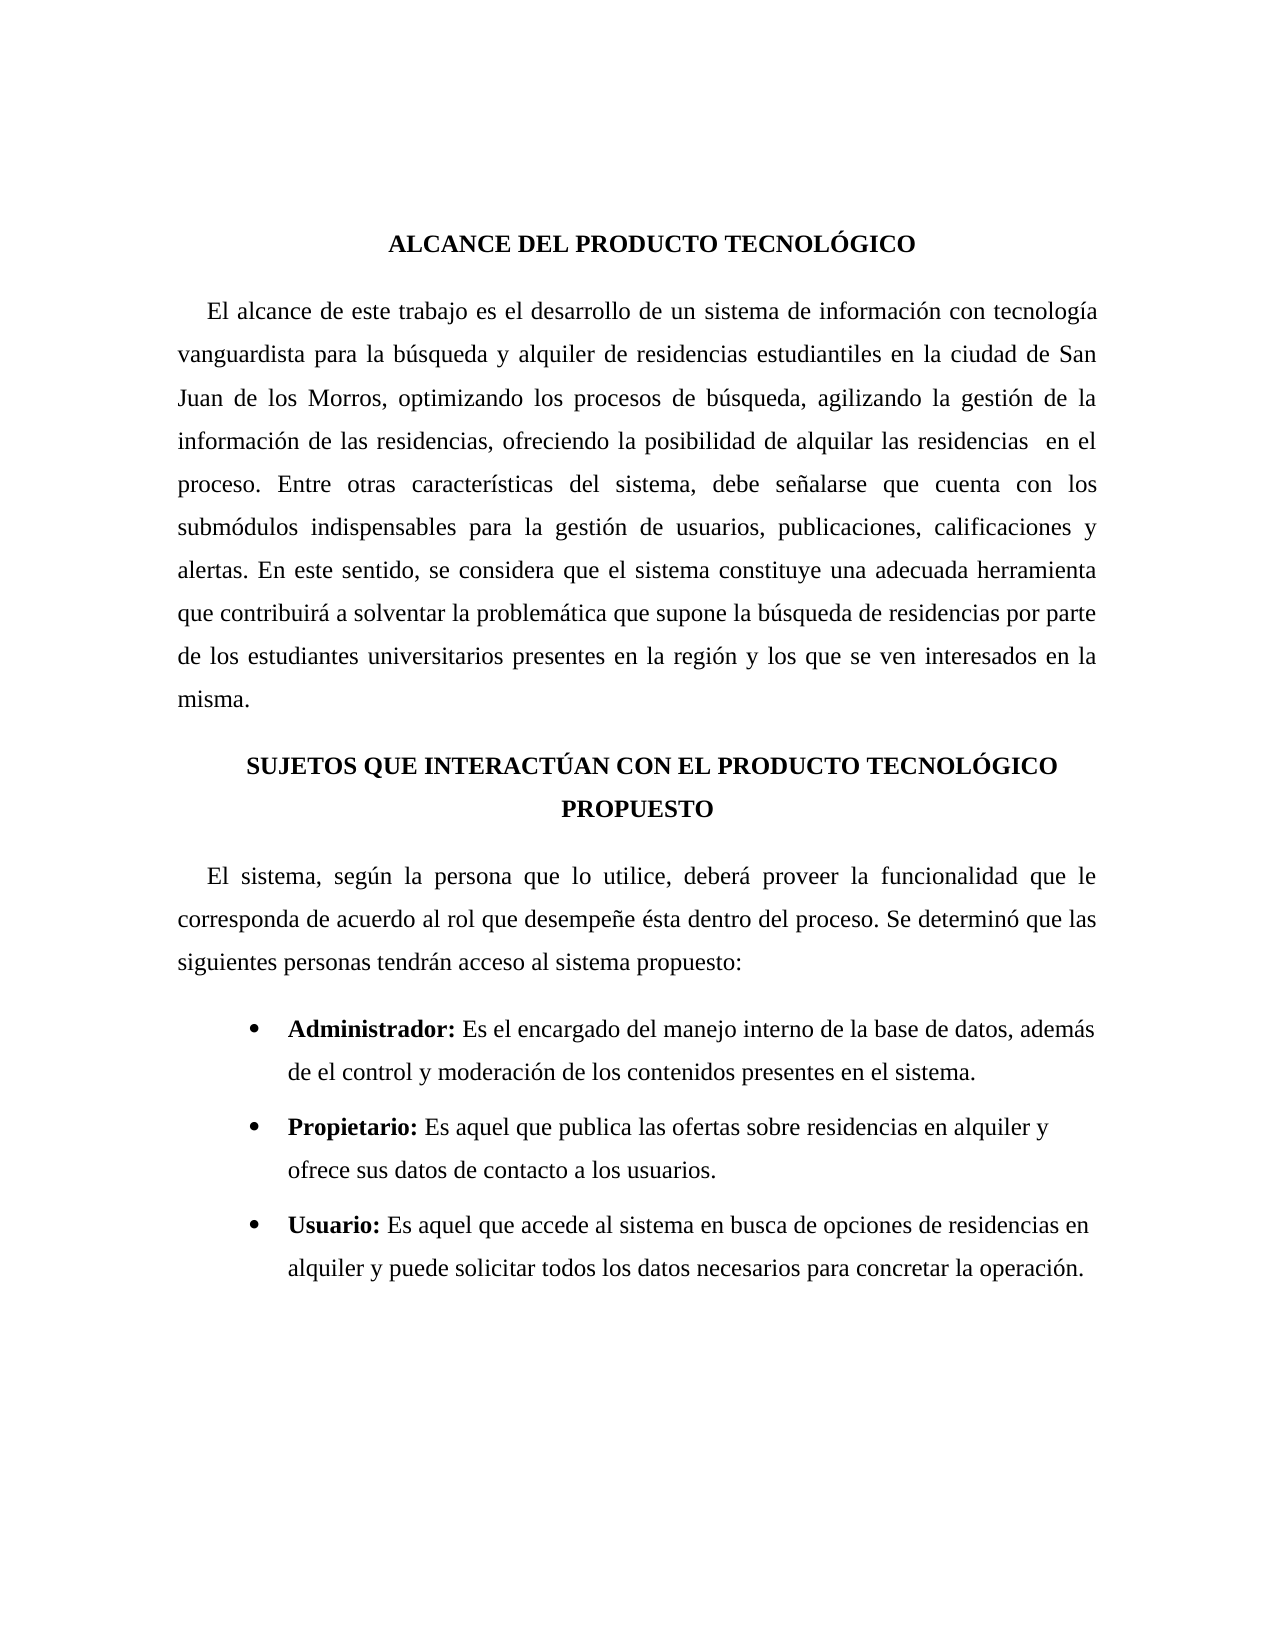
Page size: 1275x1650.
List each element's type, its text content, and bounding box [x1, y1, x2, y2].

text Alcance Del Producto Tecnológico [177, 229, 1098, 258]
text Sujetos Que Interactúan Con El Producto Tecnológico Propuesto [177, 751, 1098, 823]
text El sistema, según la persona que lo utilice, deberá proveer la funcionalidad que le corresponda de acuerdo al rol que desempeñe ésta dentro del proceso. Se determinó que las siguientes personas tendrán acceso al sistema propuesto: [177, 861, 1098, 976]
list Administrador: Es el encargado del manejo interno de la base de datos, además de el control y moderación de los contenidos presentes en el sistema. [250, 1014, 1098, 1086]
text El alcance de este trabajo es el desarrollo de un sistema de información con tecnología vanguardista para la búsqueda y alquiler de residencias estudiantiles en la ciudad de San Juan de los Morros, optimizando los procesos de búsqueda, agilizando la gestión de la información de las residencias, ofreciendo la posibilidad de alquilar las residencias en el proceso. Entre otras características del sistema, debe señalarse que cuenta con los submódulos indispensables para la gestión de usuarios, publicaciones, calificaciones y alertas. En este sentido, se considera que el sistema constituye una adecuada herramienta que contribuirá a solventar la problemática que supone la búsqueda de residencias por parte de los estudiantes universitarios presentes en la región y los que se ven interesados en la misma. [177, 296, 1098, 713]
list Usuario: Es aquel que accede al sistema en busca de opciones de residencias en alquiler y puede solicitar todos los datos necesarios para concretar la operación. [250, 1210, 1098, 1282]
list Propietario: Es aquel que publica las ofertas sobre residencias en alquiler y ofrece sus datos de contacto a los usuarios. [250, 1112, 1098, 1184]
